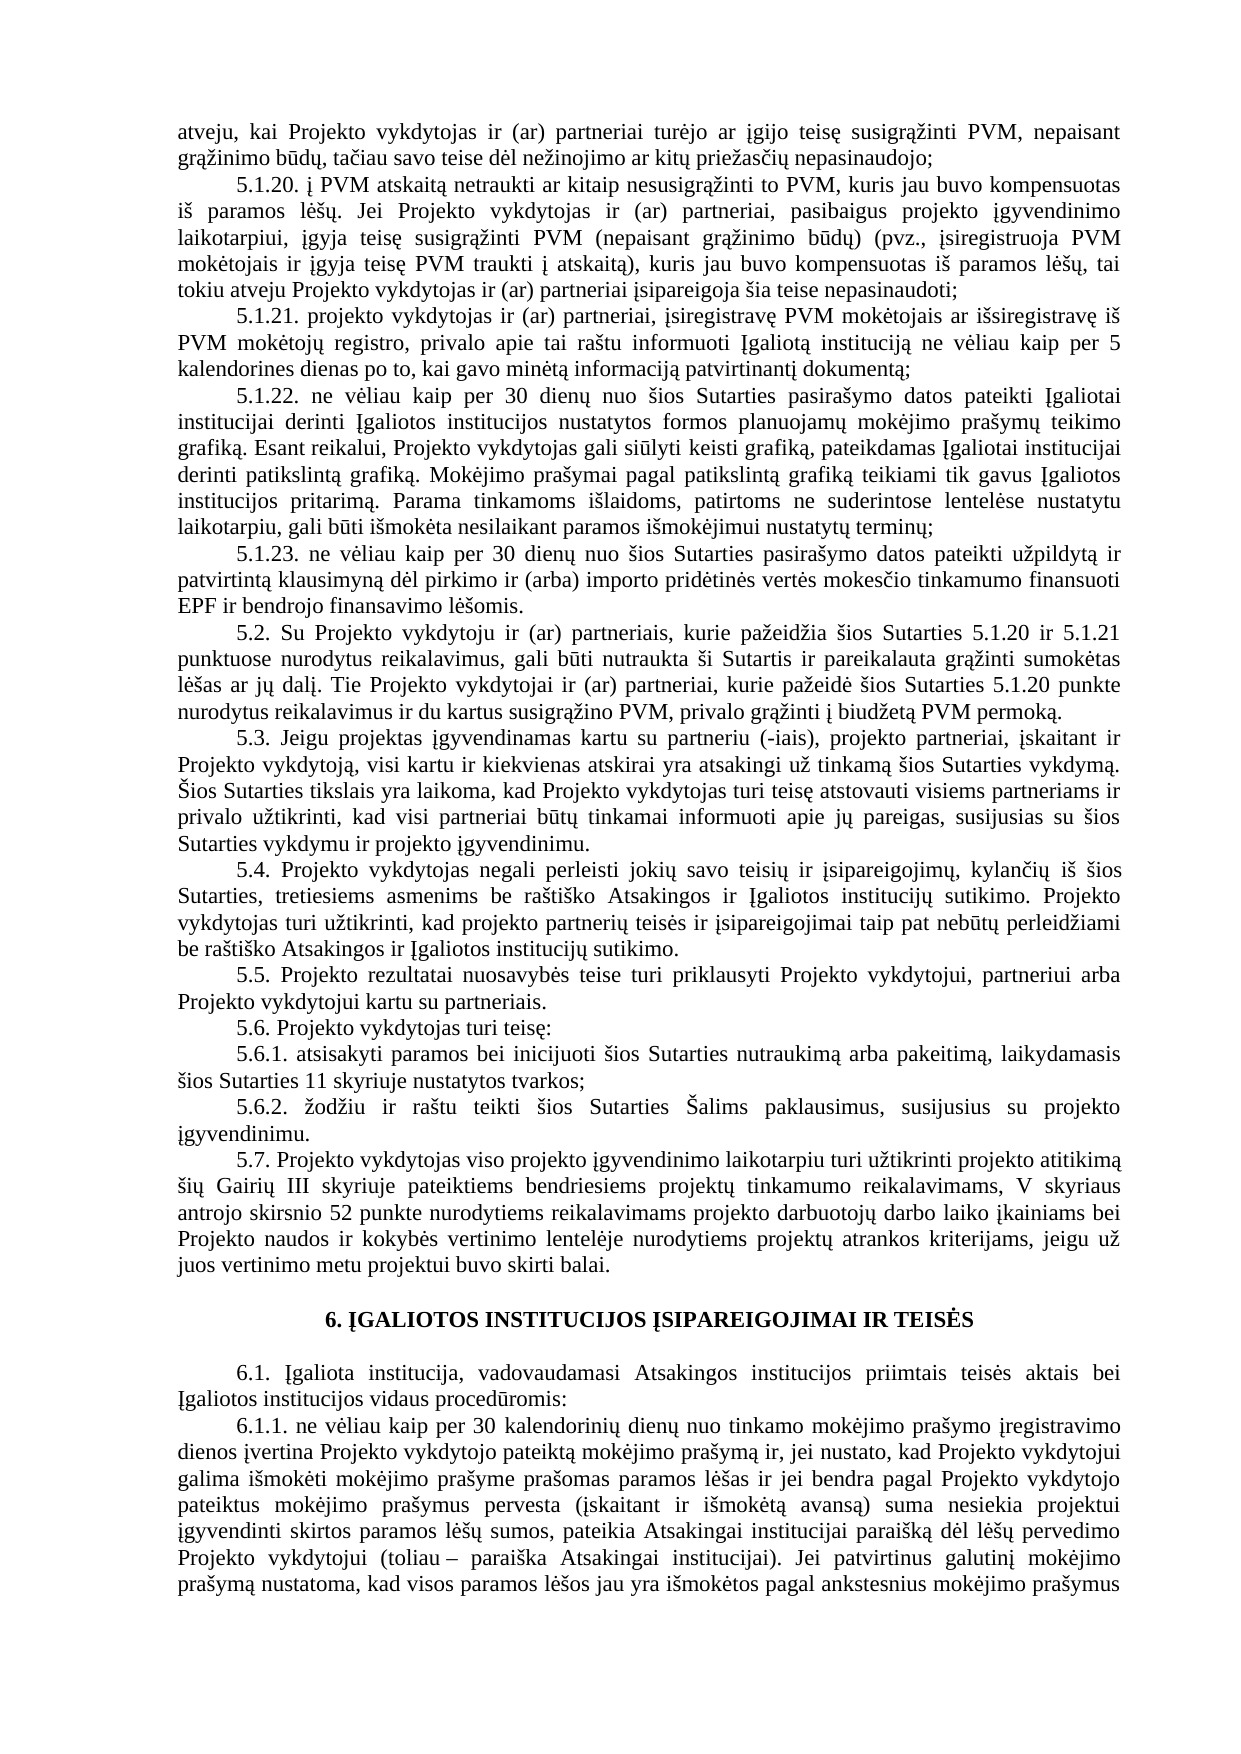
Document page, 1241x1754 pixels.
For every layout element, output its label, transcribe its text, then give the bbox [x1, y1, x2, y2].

text 5.4. Projekto vykdytojas negali perleisti jokių savo teisių ir įsipareigojimų, kylančių iš šios Sutarties, tretiesiems asmenims be raštiško Atsakingos ir Įgaliotos institucijų sutikimo. Projekto vykdytojas turi užtikrinti, kad projekto partnerių teisės ir įsipareigojimai taip pat nebūtų perleidžiami be raštiško Atsakingos ir Įgaliotos institucijų sutikimo. [177, 856, 1122, 961]
text 5.6.1. atsisakyti paramos bei inicijuoti šios Sutarties nutraukimą arba pakeitimą, laikydamasis šios Sutarties 11 skyriuje nustatytos tvarkos; [177, 1041, 1122, 1093]
text 5.7. Projekto vykdytojas viso projekto įgyvendinimo laikotarpiu turi užtikrinti projekto atitikimą šių Gairių III skyriuje pateiktiems bendriesiems projektų tinkamumo reikalavimams, V skyriaus antrojo skirsnio 52 punkte nurodytiems reikalavimams projekto darbuotojų darbo laiko įkainiams bei Projekto naudos ir kokybės vertinimo lentelėje nurodytiems projektų atrankos kriterijams, jeigu už juos vertinimo metu projektui buvo skirti balai. [177, 1146, 1122, 1278]
text 5.2. Su Projekto vykdytoju ir (ar) partneriais, kurie pažeidžia šios Sutarties 5.1.20 ir 5.1.21 punktuose nurodytus reikalavimus, gali būti nutraukta ši Sutartis ir pareikalauta grąžinti sumokėtas lėšas ar jų dalį. Tie Projekto vykdytojai ir (ar) partneriai, kurie pažeidė šios Sutarties 5.1.20 punkte nurodytus reikalavimus ir du kartus susigrąžino PVM, privalo grąžinti į biudžetą PVM permoką. [177, 619, 1122, 724]
text 5.1.21. projekto vykdytojas ir (ar) partneriai, įsiregistravę PVM mokėtojais ar išsiregistravę iš PVM mokėtojų registro, privalo apie tai raštu informuoti Įgaliotą instituciją ne vėliau kaip per 5 kalendorines dienas po to, kai gavo minėtą informaciją patvirtinantį dokumentą; [177, 303, 1122, 382]
text 5.6.2. žodžiu ir raštu teikti šios Sutarties Šalims paklausimus, susijusius su projekto įgyvendinimu. [177, 1093, 1122, 1146]
text 6.1. Įgaliota institucija, vadovaudamasi Atsakingos institucijos priimtais teisės aktais bei Įgaliotos institucijos vidaus procedūromis: [177, 1359, 1122, 1412]
text 5.1.20. į PVM atskaitą netraukti ar kitaip nesusigrąžinti to PVM, kuris jau buvo kompensuotas iš paramos lėšų. Jei Projekto vykdytojas ir (ar) partneriai, pasibaigus projekto įgyvendinimo laikotarpiui, įgyja teisę susigrąžinti PVM (nepaisant grąžinimo būdų) (pvz., įsiregistruoja PVM mokėtojais ir įgyja teisę PVM traukti į atskaitą), kuris jau buvo kompensuotas iš paramos lėšų, tai tokiu atveju Projekto vykdytojas ir (ar) partneriai įsipareigoja šia teise nepasinaudoti; [177, 171, 1122, 303]
text 6. ĮGALIOTOS INSTITUCIJOS ĮSIPAREIGOJIMAI IR TEISĖS [177, 1306, 1122, 1333]
text 5.6. Projekto vykdytojas turi teisę: [177, 1014, 1122, 1041]
text 6.1.1. ne vėliau kaip per 30 kalendorinių dienų nuo tinkamo mokėjimo prašymo įregistravimo dienos įvertina Projekto vykdytojo pateiktą mokėjimo prašymą ir, jei nustato, kad Projekto vykdytojui galima išmokėti mokėjimo prašyme prašomas paramos lėšas ir jei bendra pagal Projekto vykdytojo pateiktus mokėjimo prašymus pervesta (įskaitant ir išmokėtą avansą) suma nesiekia projektui įgyvendinti skirtos paramos lėšų sumos, pateikia Atsakingai institucijai paraišką dėl lėšų pervedimo Projekto vykdytojui (toliau – paraiška Atsakingai institucijai). Jei patvirtinus galutinį mokėjimo prašymą nustatoma, kad visos paramos lėšos jau yra išmokėtos pagal ankstesnius mokėjimo prašymus [177, 1412, 1122, 1596]
text atveju, kai Projekto vykdytojas ir (ar) partneriai turėjo ar įgijo teisę susigrąžinti PVM, nepaisant grąžinimo būdų, tačiau savo teise dėl nežinojimo ar kitų priežasčių nepasinaudojo; [177, 118, 1122, 171]
text 5.1.22. ne vėliau kaip per 30 dienų nuo šios Sutarties pasirašymo datos pateikti Įgaliotai institucijai derinti Įgaliotos institucijos nustatytos formos planuojamų mokėjimo prašymų teikimo grafiką. Esant reikalui, Projekto vykdytojas gali siūlyti keisti grafiką, pateikdamas Įgaliotai institucijai derinti patikslintą grafiką. Mokėjimo prašymai pagal patikslintą grafiką teikiami tik gavus Įgaliotos institucijos pritarimą. Parama tinkamoms išlaidoms, patirtoms ne suderintose lentelėse nustatytu laikotarpiu, gali būti išmokėta nesilaikant paramos išmokėjimui nustatytų terminų; [177, 382, 1122, 540]
text 5.1.23. ne vėliau kaip per 30 dienų nuo šios Sutarties pasirašymo datos pateikti užpildytą ir patvirtintą klausimyną dėl pirkimo ir (arba) importo pridėtinės vertės mokesčio tinkamumo finansuoti EPF ir bendrojo finansavimo lėšomis. [177, 540, 1122, 619]
text 5.3. Jeigu projektas įgyvendinamas kartu su partneriu (-iais), projekto partneriai, įskaitant ir Projekto vykdytoją, visi kartu ir kiekvienas atskirai yra atsakingi už tinkamą šios Sutarties vykdymą. Šios Sutarties tikslais yra laikoma, kad Projekto vykdytojas turi teisę atstovauti visiems partneriams ir privalo užtikrinti, kad visi partneriai būtų tinkamai informuoti apie jų pareigas, susijusias su šios Sutarties vykdymu ir projekto įgyvendinimu. [177, 724, 1122, 856]
text 5.5. Projekto rezultatai nuosavybės teise turi priklausyti Projekto vykdytojui, partneriui arba Projekto vykdytojui kartu su partneriais. [177, 961, 1122, 1014]
